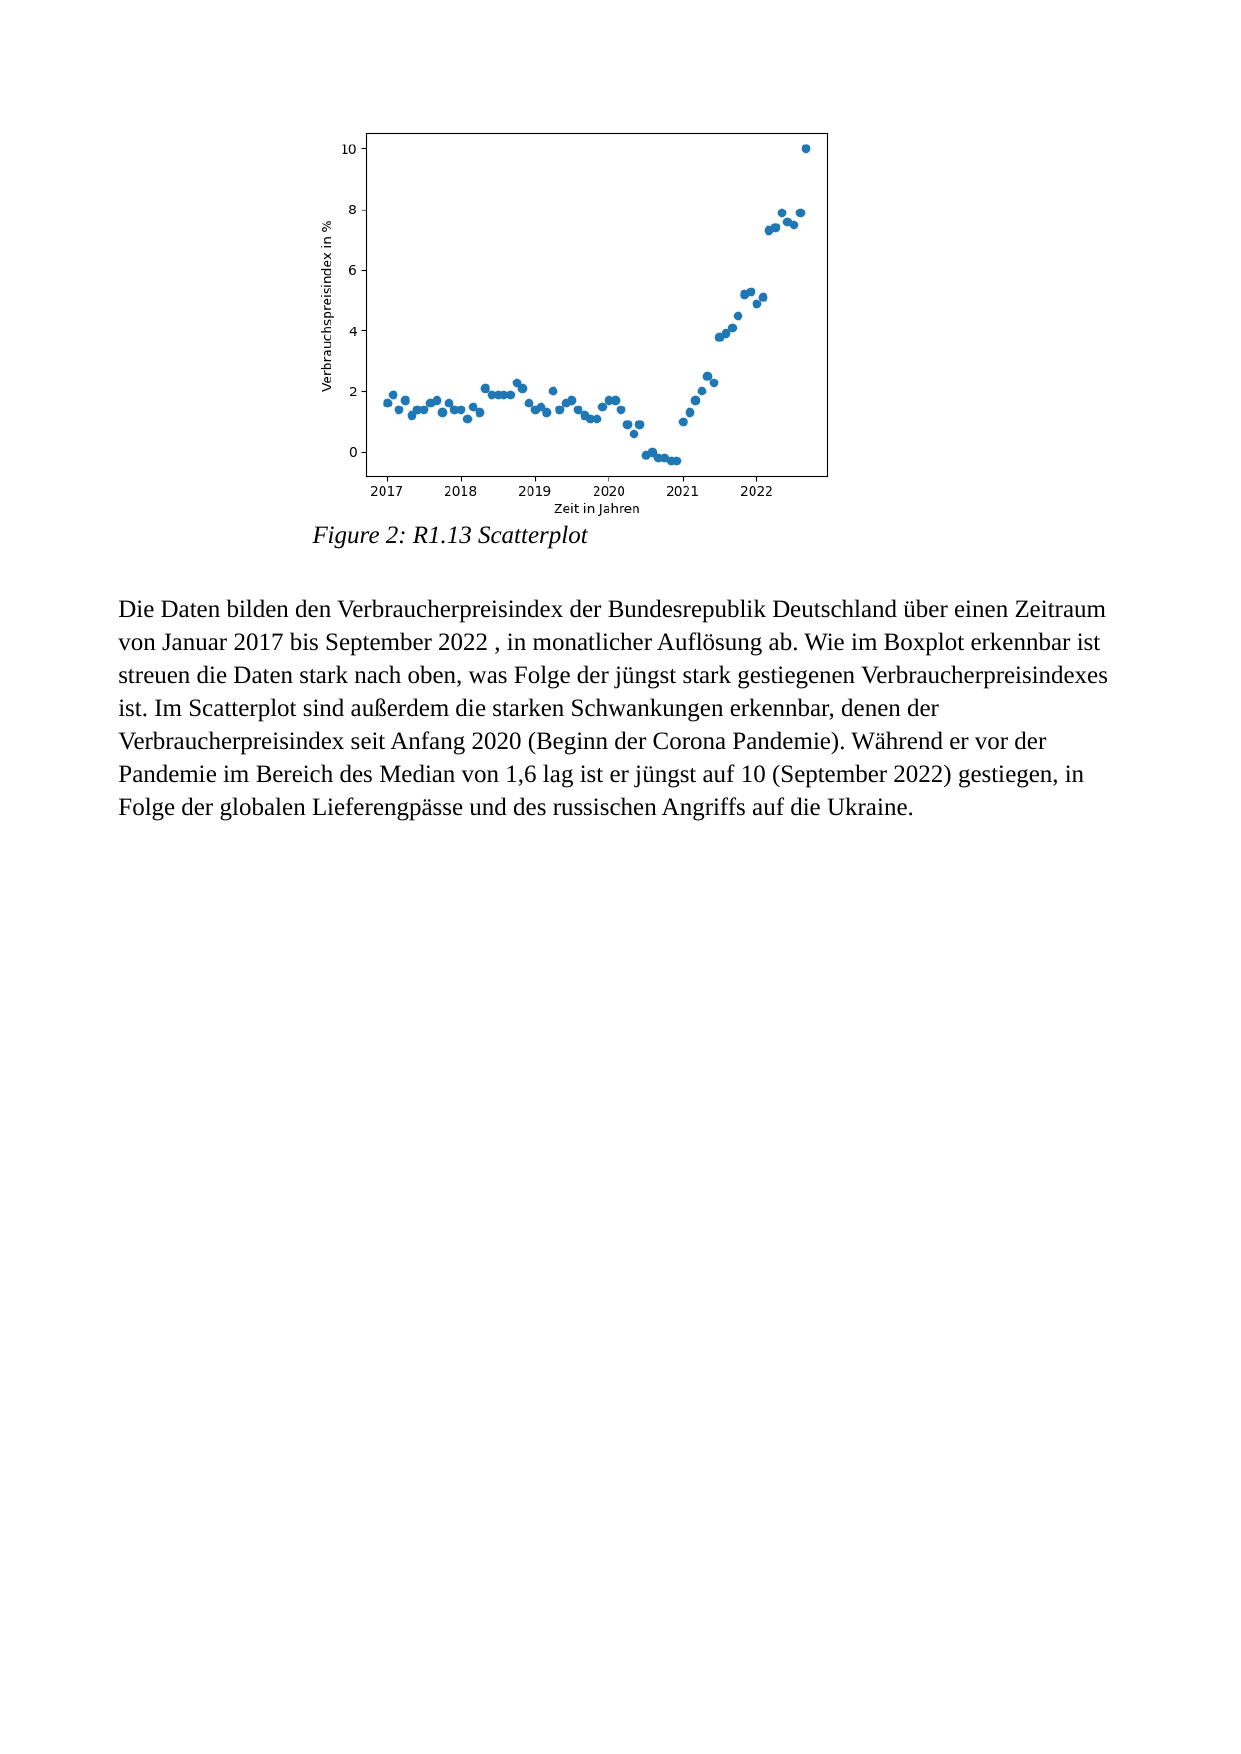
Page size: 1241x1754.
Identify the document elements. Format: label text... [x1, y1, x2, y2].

text Die Daten bilden den Verbraucherpreisindex der Bundesrepublik Deutschland über einen Zeitraum von Januar 2017 bis September 2022 , in monatlicher Auflösung ab. Wie im Boxplot erkennbar ist streuen die Daten stark nach oben, was Folge der jüngst stark gestiegenen Verbraucherpreisindexes ist. Im Scatterplot sind außerdem die starken Schwankungen erkennbar, denen der Verbraucherpreisindex seit Anfang 2020 (Beginn der Corona Pandemie). Während er vor der Pandemie im Bereich des Median von 1,6 lag ist er jüngst auf 10 (September 2022) gestiegen, in Folge der globalen Lieferengpässe und des russischen Angriffs auf die Ukraine. [118, 594, 1122, 821]
picture [312, 128, 834, 521]
text Figure 2: R1.13 Scatterplot [312, 521, 834, 549]
